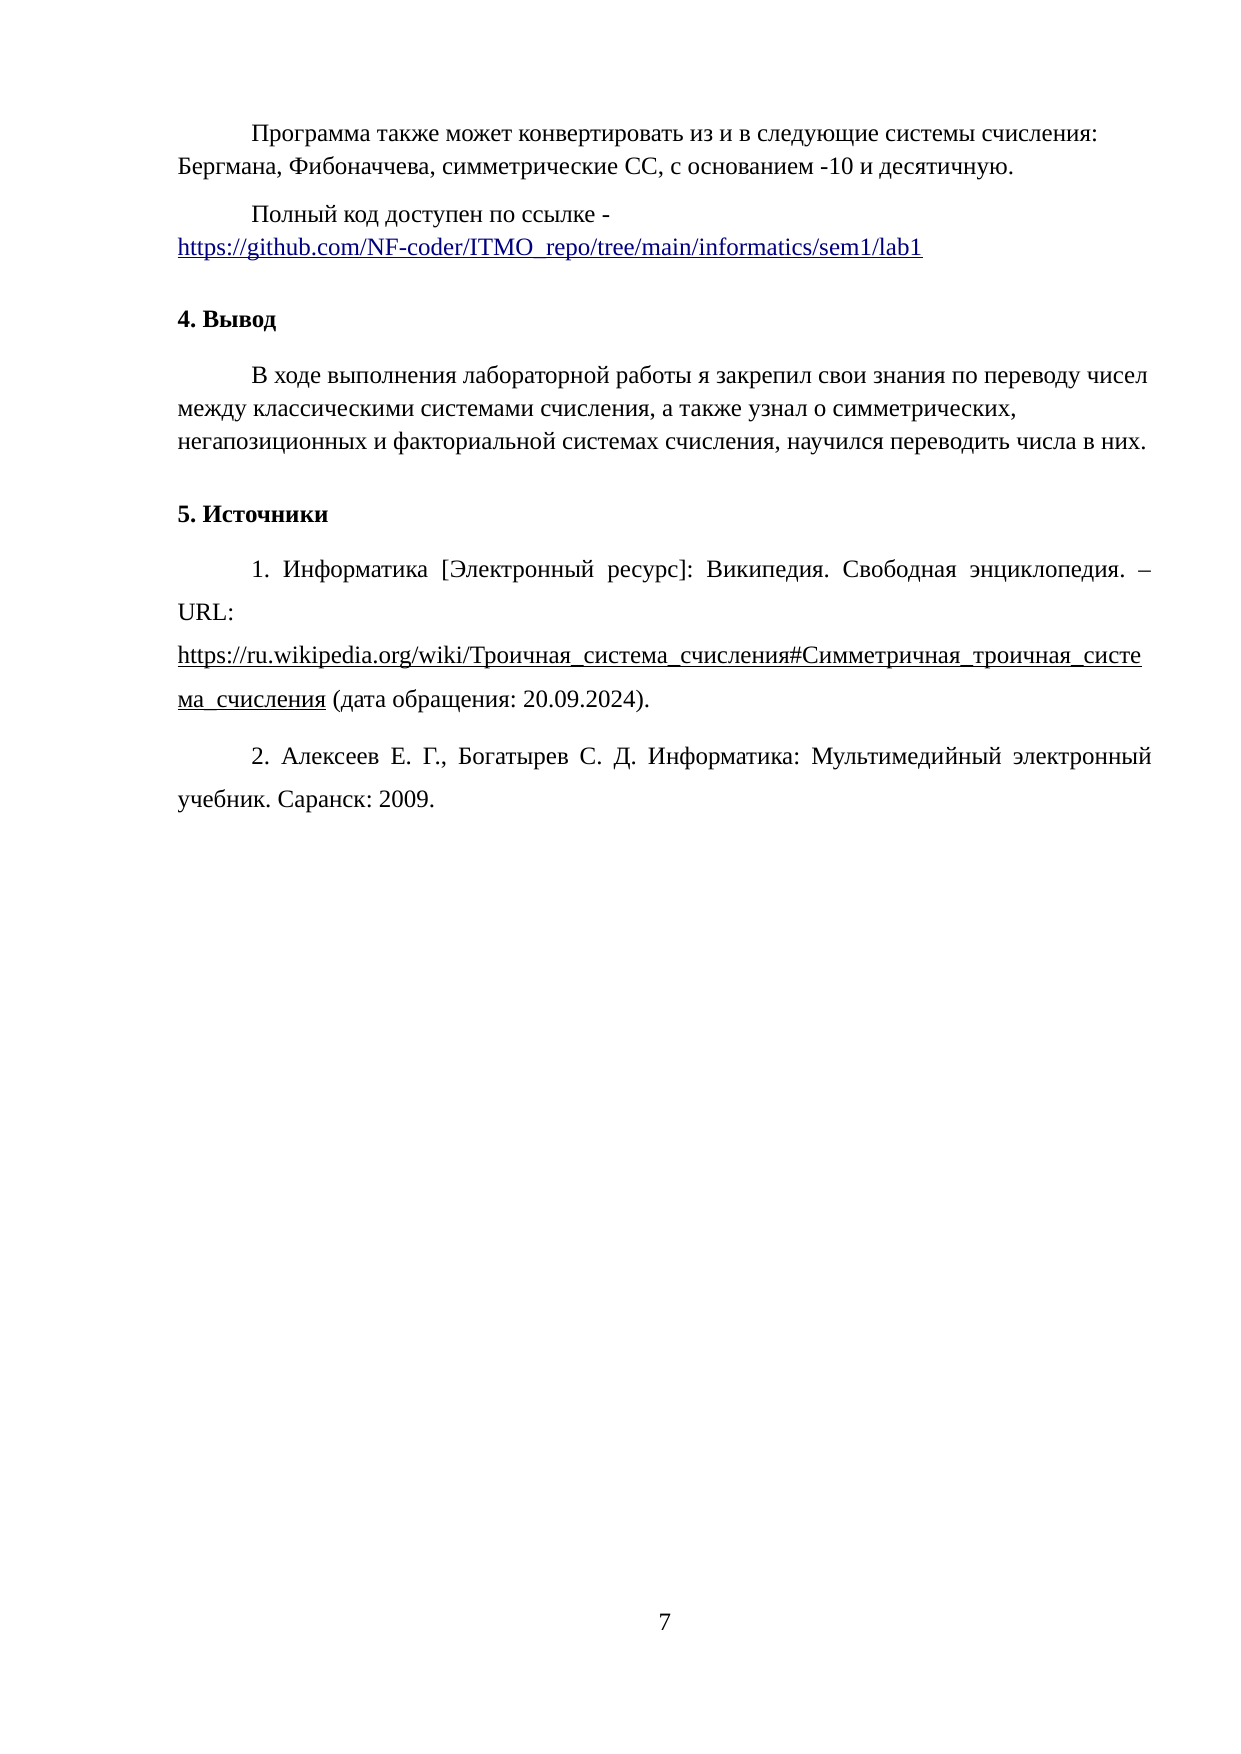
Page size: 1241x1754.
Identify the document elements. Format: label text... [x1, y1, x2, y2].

subtitle 4. Вывод [177, 304, 1152, 333]
text Полный код доступен по ссылке - https://github.com/NF-coder/ITMO_repo/tree/main/informatics/sem1/lab1 [177, 199, 1152, 261]
text Программа также может конвертировать из и в следующие системы счисления: Бергмана, Фибоначчева, симметрические СС, с основанием -10 и десятичную. [177, 118, 1152, 180]
text 1. Информатика [Электронный ресурс]: Википедия. Свободная энциклопедия. – URL: https://ru.wikipedia.org/wiki/Троичная_система_счисления#Симметричная_троичная_система_счисления (дата обращения: 20.09.2024). [177, 554, 1152, 712]
text 2. Алексеев Е. Г., Богатырев С. Д. Информатика: Мультимедийный электронный учебник. Саранск: 2009. [177, 741, 1152, 813]
subtitle 5. Источники [177, 499, 1152, 527]
text В ходе выполнения лабораторной работы я закрепил свои знания по переводу чисел между классическими системами счисления, а также узнал о симметрических, негапозиционных и факториальной системах счисления, научился переводить числа в них. [177, 360, 1152, 455]
